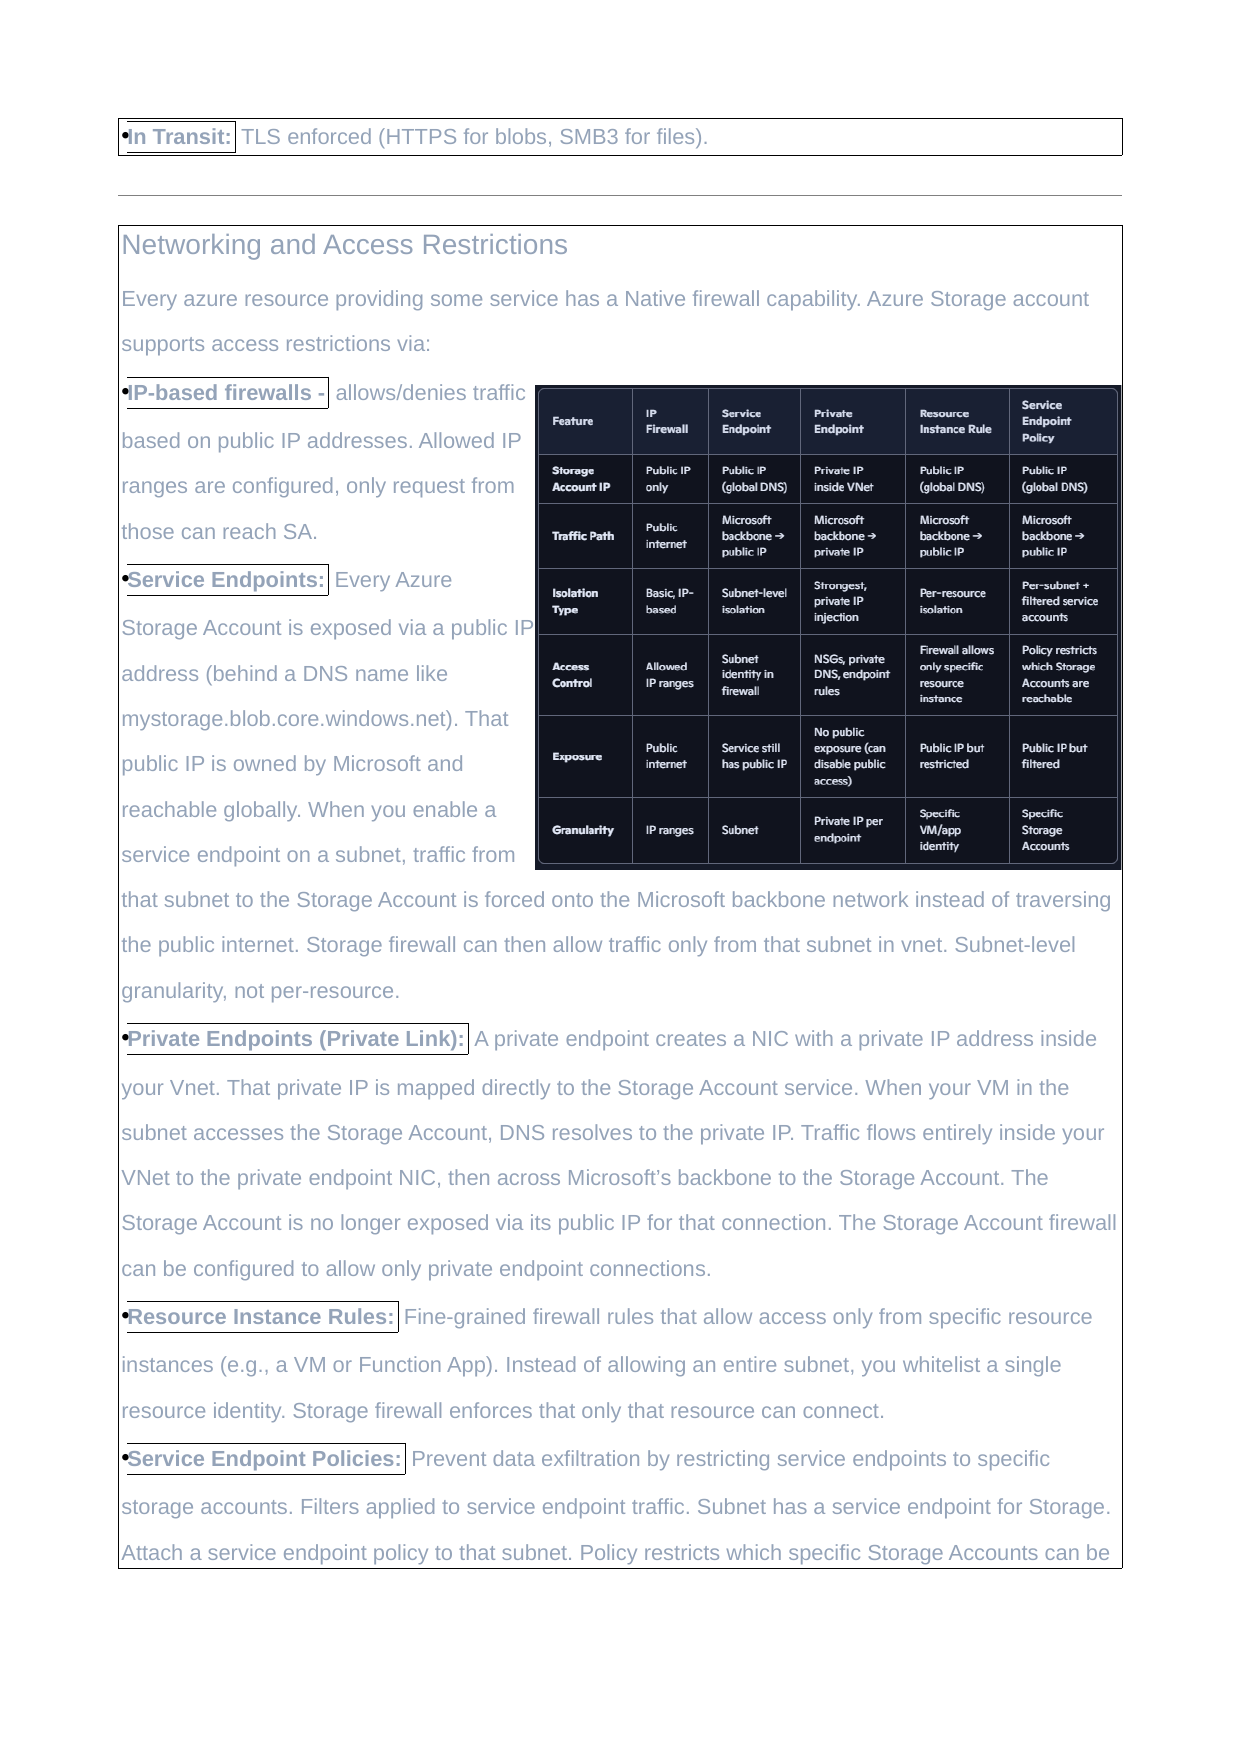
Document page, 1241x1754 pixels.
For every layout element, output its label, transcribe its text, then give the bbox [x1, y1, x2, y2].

list Every azure resource providing some service has a Native firewall capability. Azure Storage account supports access restrictions via: [119, 283, 1122, 356]
list Private Endpoints (Private Link): A private endpoint creates a NIC with a private IP address inside your Vnet. That private IP is mapped directly to the Storage Account service. When your VM in the subnet accesses the Storage Account, DNS resolves to the private IP. Traffic flows entirely inside your VNet to the private endpoint NIC, then across Microsoft’s backbone to the Storage Account. The Storage Account is no longer exposed via its public IP for that connection. The Storage Account firewall can be configured to allow only private endpoint connections. [119, 1020, 1122, 1281]
list Service Endpoint Policies: Prevent data exfiltration by restricting service endpoints to specific storage accounts. Filters applied to service endpoint traffic. Subnet has a service endpoint for Storage. Attach a service endpoint policy to that subnet. Policy restricts which specific Storage Accounts can be [119, 1440, 1122, 1568]
list In Transit: TLS enforced (HTTPS for blobs, SMB3 for files). [119, 119, 1122, 155]
picture [535, 385, 1122, 870]
list Resource Instance Rules: Fine-grained firewall rules that allow access only from specific resource instances (e.g., a VM or Function App). Instead of allowing an entire subnet, you whitelist a single resource identity. Storage firewall enforces that only that resource can connect. [119, 1298, 1122, 1423]
list Service Endpoints: Every Azure Storage Account is exposed via a public IP address (behind a DNS name like mystorage.blob.core.windows.net). That public IP is owned by Microsoft and reachable globally. When you enable a service endpoint on a subnet, traffic from that subnet to the Storage Account is forced onto the Microsoft backbone network instead of traversing the public internet. Storage firewall can then allow traffic only from that subnet in vnet. Subnet-level granularity, not per-resource. [119, 561, 1122, 1003]
subtitle Networking and Access Restrictions [119, 226, 1122, 260]
list IP-based firewalls - allows/denies traffic based on public IP addresses. Allowed IP ranges are configured, only request from those can reach SA. [119, 373, 1122, 544]
